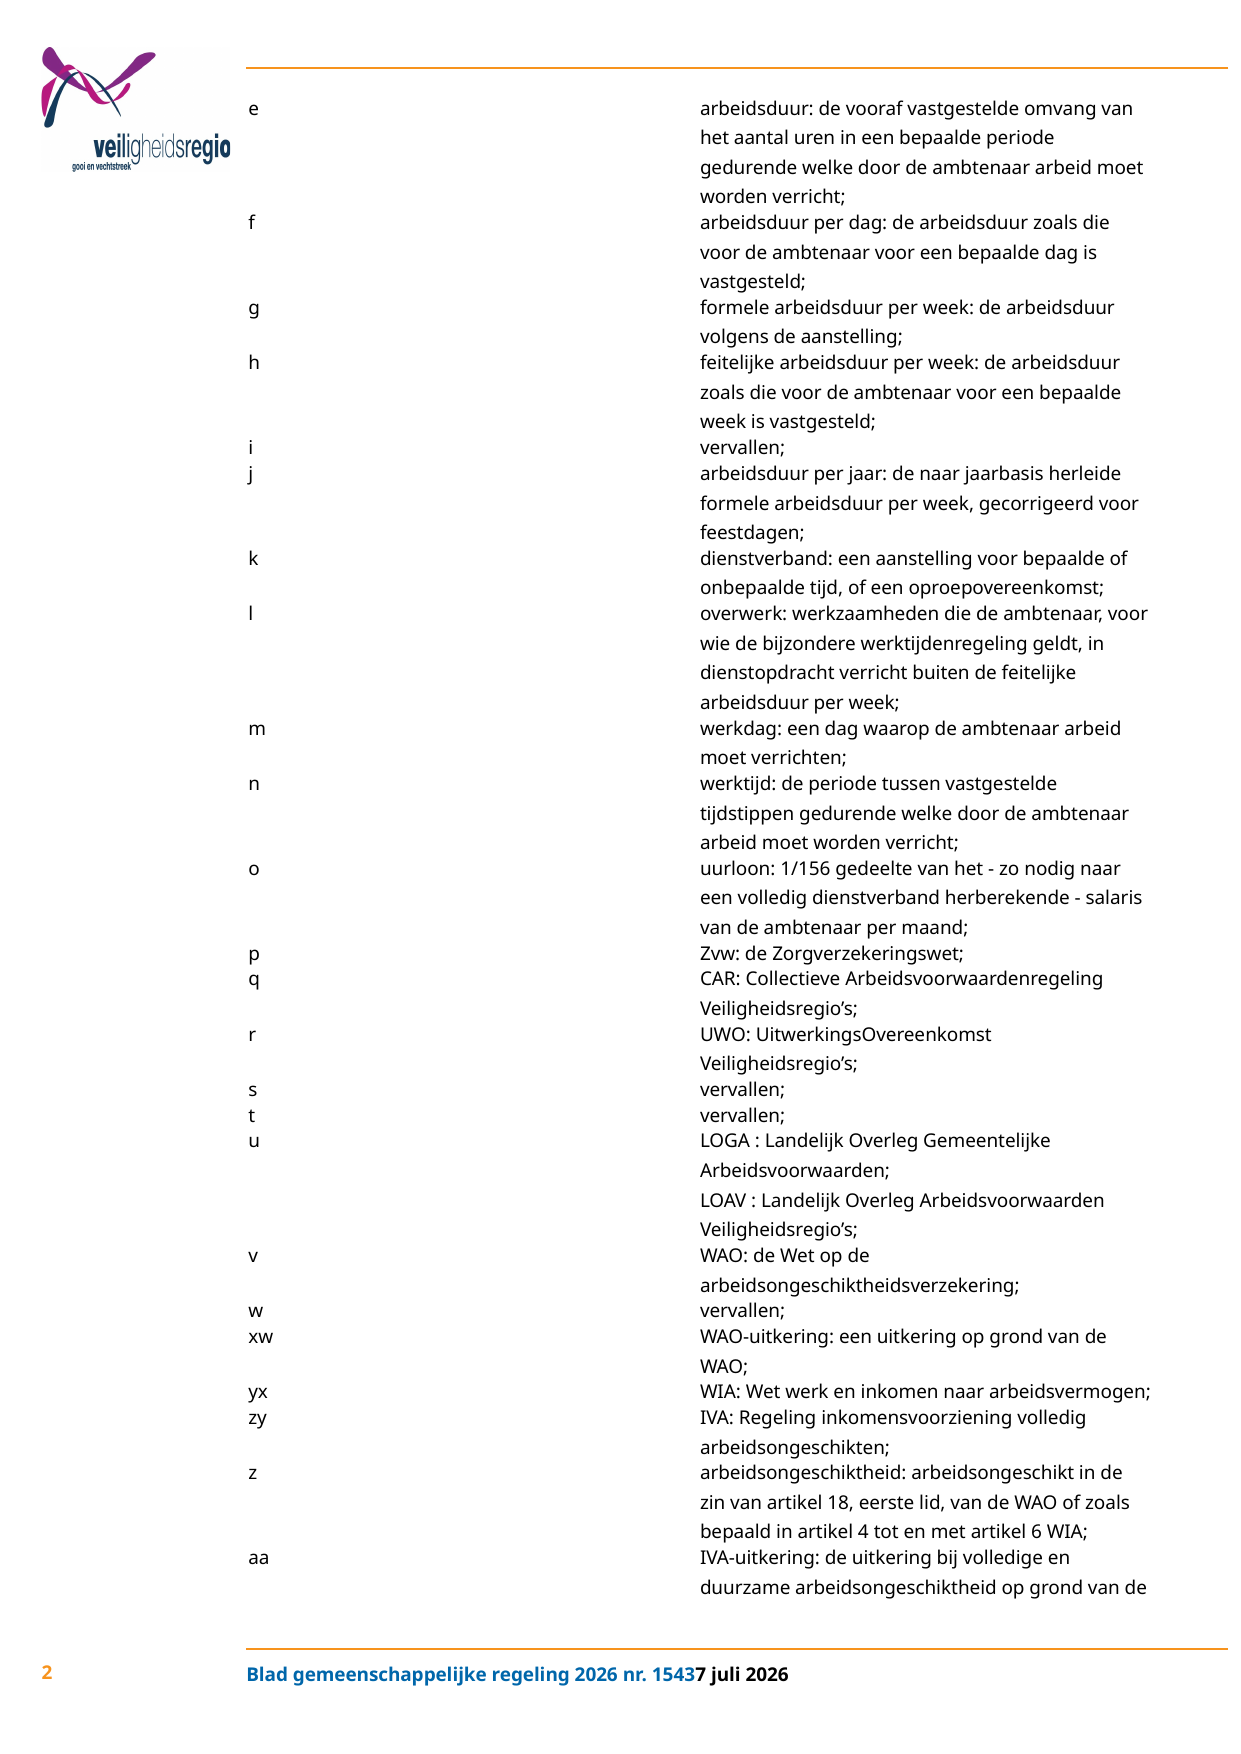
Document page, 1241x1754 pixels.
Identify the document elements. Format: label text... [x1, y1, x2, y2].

table_cell arbeidsduur per dag: de arbeidsduur zoals die voor de ambtenaar voor een bepaalde dag is vastgesteld; [700, 209, 1152, 294]
table_cell r [248, 1021, 700, 1076]
table_cell i [248, 434, 700, 460]
table_cell n [248, 770, 700, 855]
table_cell vervallen; [700, 1298, 1152, 1323]
table_cell zy [248, 1404, 700, 1459]
table_cell f [248, 209, 700, 294]
picture [41, 47, 231, 172]
table_cell LOGA : Landelijk Overleg Gemeentelijke Arbeidsvoorwaarden; LOAV : Landelijk Overleg Arbeidsvoorwaarden Veiligheidsregio’s; [700, 1128, 1152, 1242]
table_cell arbeidsduur: de vooraf vastgestelde omvang van het aantal uren in een bepaalde periode gedurende welke door de ambtenaar arbeid moet worden verricht; [700, 95, 1152, 209]
table_cell l [248, 600, 700, 715]
table_cell j [248, 460, 700, 545]
table_cell WAO: de Wet op de arbeidsongeschiktheidsverzekering; [700, 1242, 1152, 1297]
table_cell IVA-uitkering: de uitkering bij volledige en duurzame arbeidsongeschiktheid op grond van de [700, 1545, 1152, 1600]
table_cell s [248, 1076, 700, 1102]
table_cell vervallen; [700, 1076, 1152, 1102]
table_cell w [248, 1298, 700, 1323]
table_cell arbeidsongeschiktheid: arbeidsongeschikt in de zin van artikel 18, eerste lid, van de WAO of zoals bepaald in artikel 4 tot en met artikel 6 WIA; [700, 1460, 1152, 1544]
table_cell Zvw: de Zorgverzekeringswet; [700, 940, 1152, 966]
table_cell uurloon: 1/156 gedeelte van het - zo nodig naar een volledig dienstverband herberekende - salaris van de ambtenaar per maand; [700, 855, 1152, 940]
table_cell h [248, 350, 700, 434]
table_cell vervallen; [700, 1102, 1152, 1128]
table_cell e [248, 95, 700, 209]
table_cell dienstverband: een aanstelling voor bepaalde of onbepaalde tijd, of een oproepovereenkomst; [700, 545, 1152, 600]
table_cell p [248, 940, 700, 966]
table_cell m [248, 715, 700, 770]
table_cell u [248, 1128, 700, 1242]
table_cell aa [248, 1545, 700, 1600]
table_cell UWO: UitwerkingsOvereenkomst Veiligheidsregio’s; [700, 1021, 1152, 1076]
table_cell arbeidsduur per jaar: de naar jaarbasis herleide formele arbeidsduur per week, gecorrigeerd voor feestdagen; [700, 460, 1152, 545]
table_cell g [248, 294, 700, 349]
table_cell overwerk: werkzaamheden die de ambtenaar, voor wie de bijzondere werktijdenregeling geldt, in dienstopdracht verricht buiten de feitelijke arbeidsduur per week; [700, 600, 1152, 715]
table_cell vervallen; [700, 434, 1152, 460]
table_cell werkdag: een dag waarop de ambtenaar arbeid moet verrichten; [700, 715, 1152, 770]
table_cell WIA: Wet werk en inkomen naar arbeidsvermogen; [700, 1379, 1152, 1404]
table_cell xw [248, 1323, 700, 1378]
table_cell v [248, 1242, 700, 1297]
table_cell IVA: Regeling inkomensvoorziening volledig arbeidsongeschikten; [700, 1404, 1152, 1459]
table_cell o [248, 855, 700, 940]
table_cell t [248, 1102, 700, 1128]
table_cell WAO-uitkering: een uitkering op grond van de WAO; [700, 1323, 1152, 1378]
table_cell q [248, 966, 700, 1021]
table_cell werktijd: de periode tussen vastgestelde tijdstippen gedurende welke door de ambtenaar arbeid moet worden verricht; [700, 770, 1152, 855]
table_cell yx [248, 1379, 700, 1404]
table_cell CAR: Collectieve Arbeidsvoorwaardenregeling Veiligheidsregio’s; [700, 966, 1152, 1021]
table_cell formele arbeidsduur per week: de arbeidsduur volgens de aanstelling; [700, 294, 1152, 349]
table_cell k [248, 545, 700, 600]
table_cell feitelijke arbeidsduur per week: de arbeidsduur zoals die voor de ambtenaar voor een bepaalde week is vastgesteld; [700, 350, 1152, 434]
table_cell z [248, 1460, 700, 1544]
